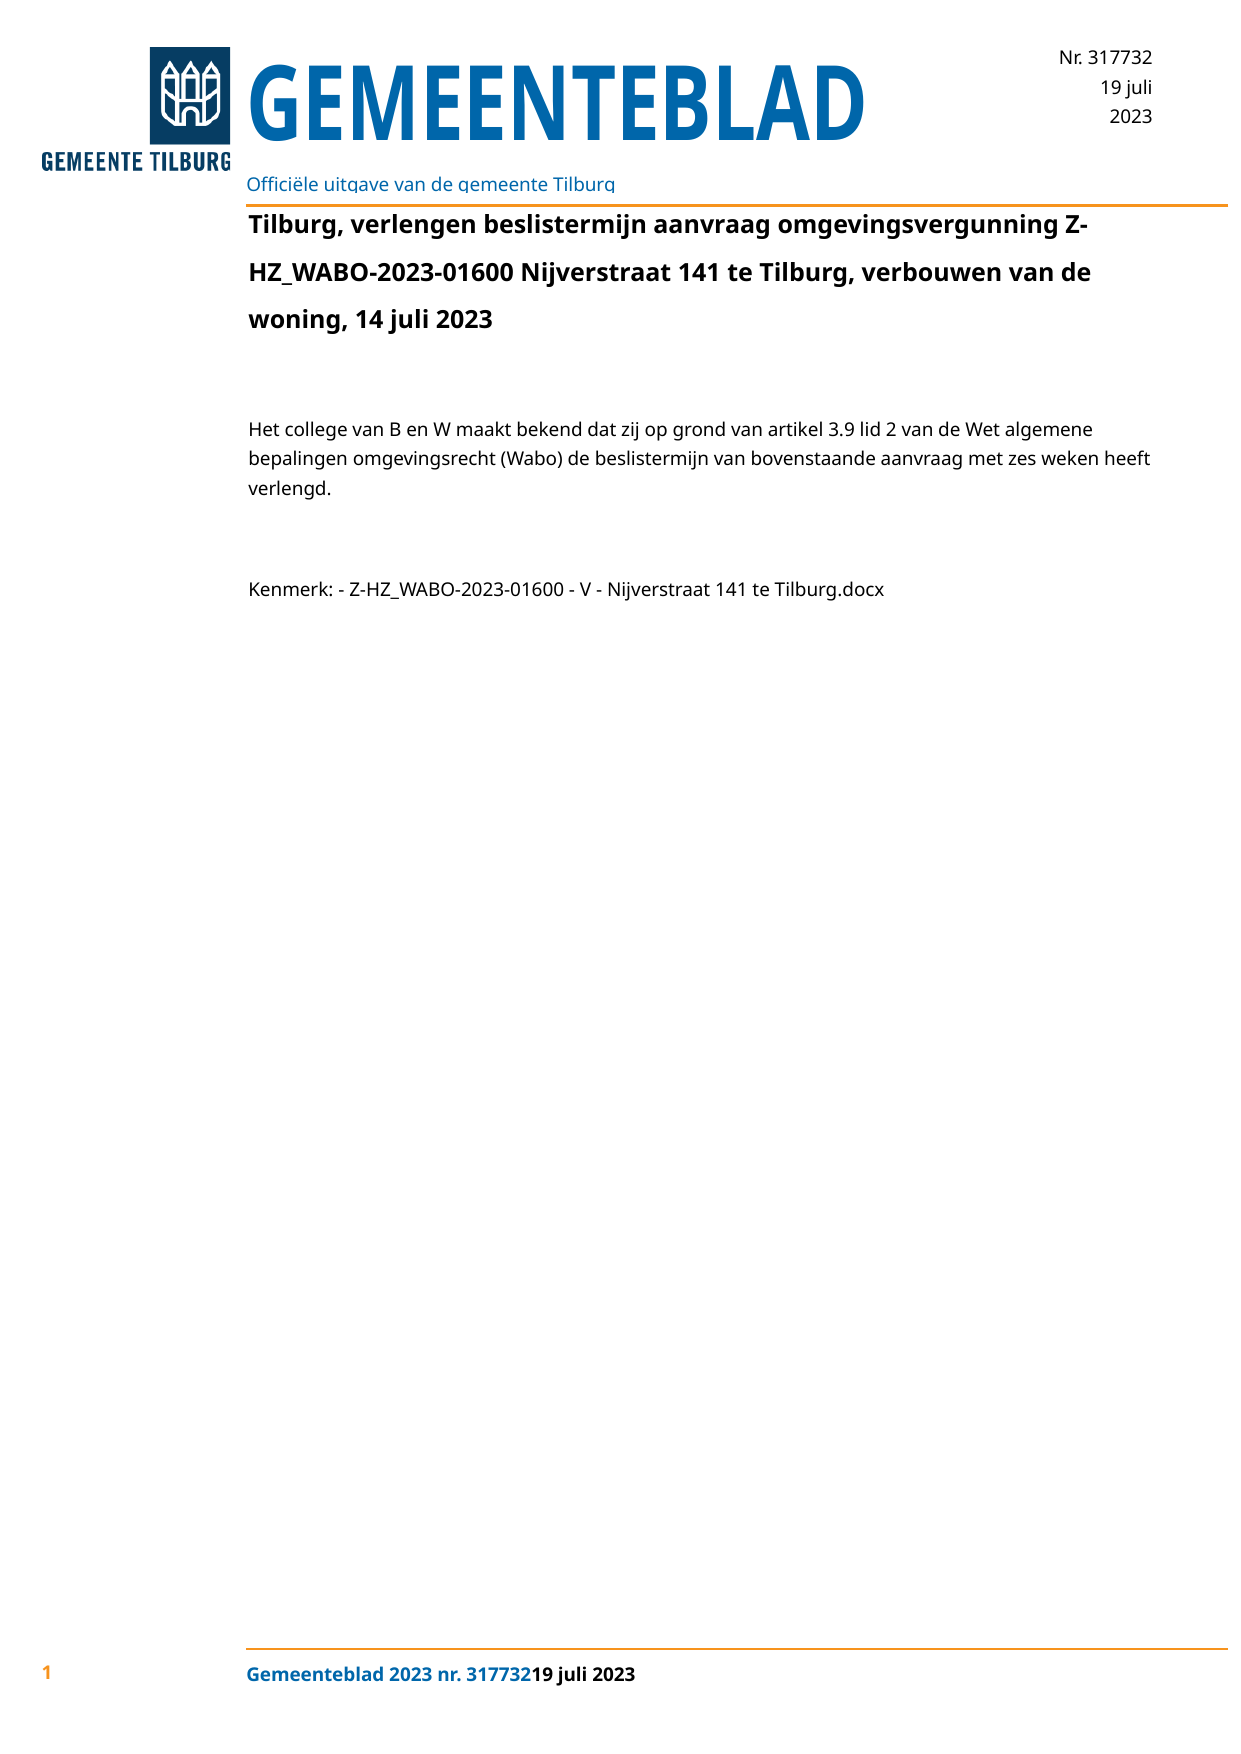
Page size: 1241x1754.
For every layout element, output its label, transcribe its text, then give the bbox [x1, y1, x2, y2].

text Het college van B en W maakt bekend dat zij op grond van artikel 3.9 lid 2 van de Wet algemene bepalingen omgevingsrecht (Wabo) de beslistermijn van bovenstaande aanvraag met zes weken heeft verlengd. [248, 416, 1152, 501]
text Kenmerk: - Z-HZ_WABO-2023-01600 - V - Nijverstraat 141 te Tilburg.docx [248, 576, 1152, 602]
picture [41, 47, 231, 172]
text Tilburg, verlengen beslistermijn aanvraag omgevingsvergunning Z-HZ_WABO-2023-01600 Nijverstraat 141 te Tilburg, verbouwen van de woning, 14 juli 2023 [248, 207, 1152, 336]
